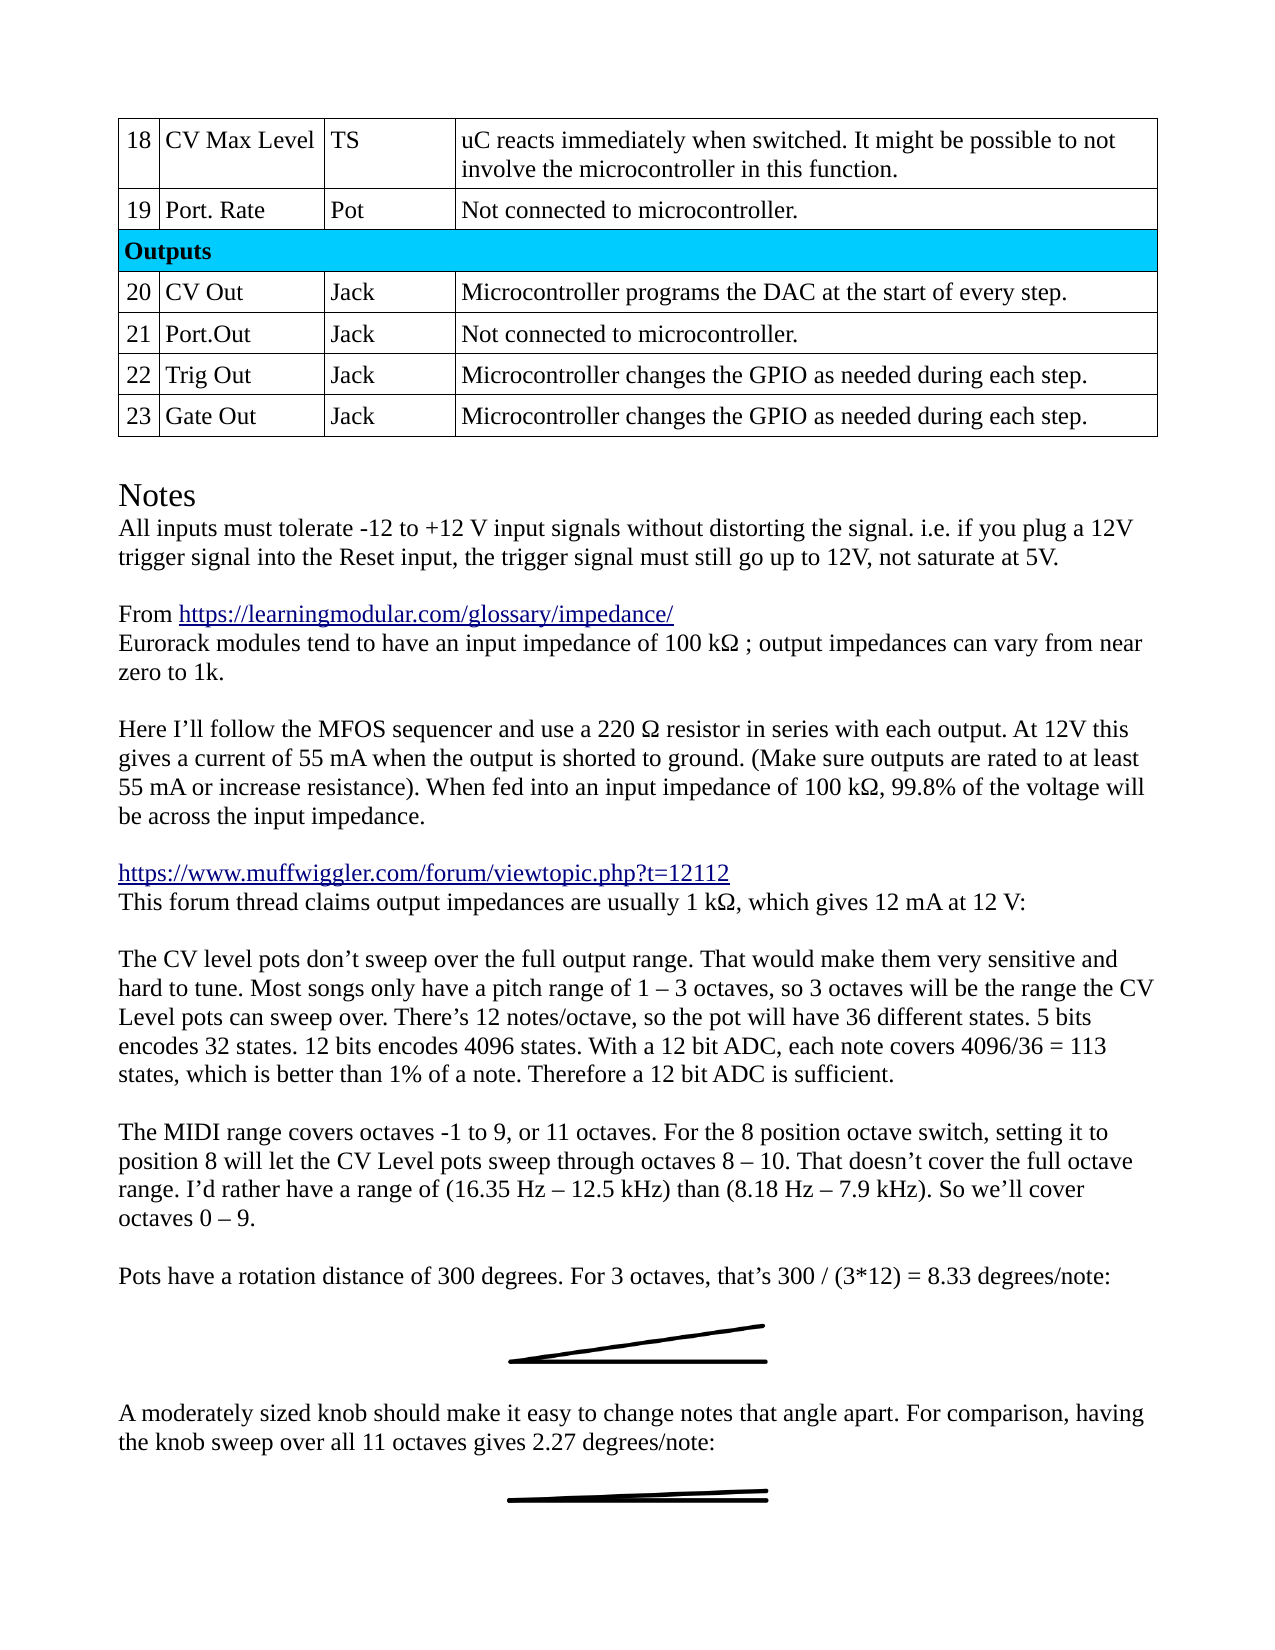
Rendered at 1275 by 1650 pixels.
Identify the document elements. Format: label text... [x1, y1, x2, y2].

table_cell Pot [325, 189, 455, 229]
text Here I’ll follow the MFOS sequencer and use a 220 Ω resistor in series with each output. At 12V this gives a current of 55 mA when the output is shorted to ground. (Make sure outputs are rated to at least 55 mA or increase resistance). When fed into an input impedance of 100 kΩ, 99.8% of the voltage will be across the input impedance. [118, 714, 1157, 829]
text From https://learningmodular.com/glossary/impedance/ [118, 599, 1157, 628]
table_cell CV Out [160, 272, 324, 312]
table_cell Microcontroller programs the DAC at the start of every step. [456, 272, 1157, 312]
table_cell Jack [325, 313, 455, 353]
text https://www.muffwiggler.com/forum/viewtopic.php?t=12112 [118, 858, 1157, 887]
table_cell Jack [325, 354, 455, 394]
picture [503, 1318, 772, 1370]
text All inputs must tolerate -12 to +12 V input signals without distorting the signal. i.e. if you plug a 12V trigger signal into the Reset input, the trigger signal must still go up to 12V, not saturate at 5V. [118, 513, 1157, 571]
text Notes [118, 475, 1157, 513]
table_cell Outputs [119, 230, 1157, 271]
text Pots have a rotation distance of 300 degrees. For 3 octaves, that’s 300 / (3*12) = 8.33 degrees/note: [118, 1261, 1157, 1289]
text This forum thread claims output impedances are usually 1 kΩ, which gives 12 mA at 12 V: [118, 887, 1157, 916]
table_cell 20 [119, 272, 159, 312]
table_cell 23 [119, 395, 159, 436]
table_cell Port. Rate [160, 189, 324, 229]
table_cell Not connected to microcontroller. [456, 313, 1157, 353]
table_cell 22 [119, 354, 159, 394]
table_cell uC reacts immediately when switched. It might be possible to not involve the microcontroller in this function. [456, 119, 1157, 188]
table_cell 18 [119, 119, 159, 188]
table_cell Not connected to microcontroller. [456, 189, 1157, 229]
text Eurorack modules tend to have an input impedance of 100 kΩ ; output impedances can vary from near zero to 1k. [118, 628, 1157, 686]
table_cell Gate Out [160, 395, 324, 436]
table_cell Trig Out [160, 354, 324, 394]
table_cell Microcontroller changes the GPIO as needed during each step. [456, 395, 1157, 436]
table_cell Jack [325, 395, 455, 436]
table_cell 19 [119, 189, 159, 229]
picture [503, 1484, 772, 1507]
table_cell CV Max Level [160, 119, 324, 188]
table_cell Port.Out [160, 313, 324, 353]
text The MIDI range covers octaves -1 to 9, or 11 octaves. For the 8 position octave switch, setting it to position 8 will let the CV Level pots sweep through octaves 8 – 10. That doesn’t cover the full octave range. I’d rather have a range of (16.35 Hz – 12.5 kHz) than (8.18 Hz – 7.9 kHz). So we’ll cover octaves 0 – 9. [118, 1117, 1157, 1232]
table_cell Microcontroller changes the GPIO as needed during each step. [456, 354, 1157, 394]
table_cell Jack [325, 272, 455, 312]
table_cell TS [325, 119, 455, 188]
text The CV level pots don’t sweep over the full output range. That would make them very sensitive and hard to tune. Most songs only have a pitch range of 1 – 3 octaves, so 3 octaves will be the range the CV Level pots can sweep over. There’s 12 notes/octave, so the pot will have 36 different states. 5 bits encodes 32 states. 12 bits encodes 4096 states. With a 12 bit ADC, each note covers 4096/36 = 113 states, which is better than 1% of a note. Therefore a 12 bit ADC is sufficient. [118, 944, 1157, 1088]
text A moderately sized knob should make it easy to change notes that angle apart. For comparison, having the knob sweep over all 11 octaves gives 2.27 degrees/note: [118, 1398, 1157, 1456]
table_cell 21 [119, 313, 159, 353]
